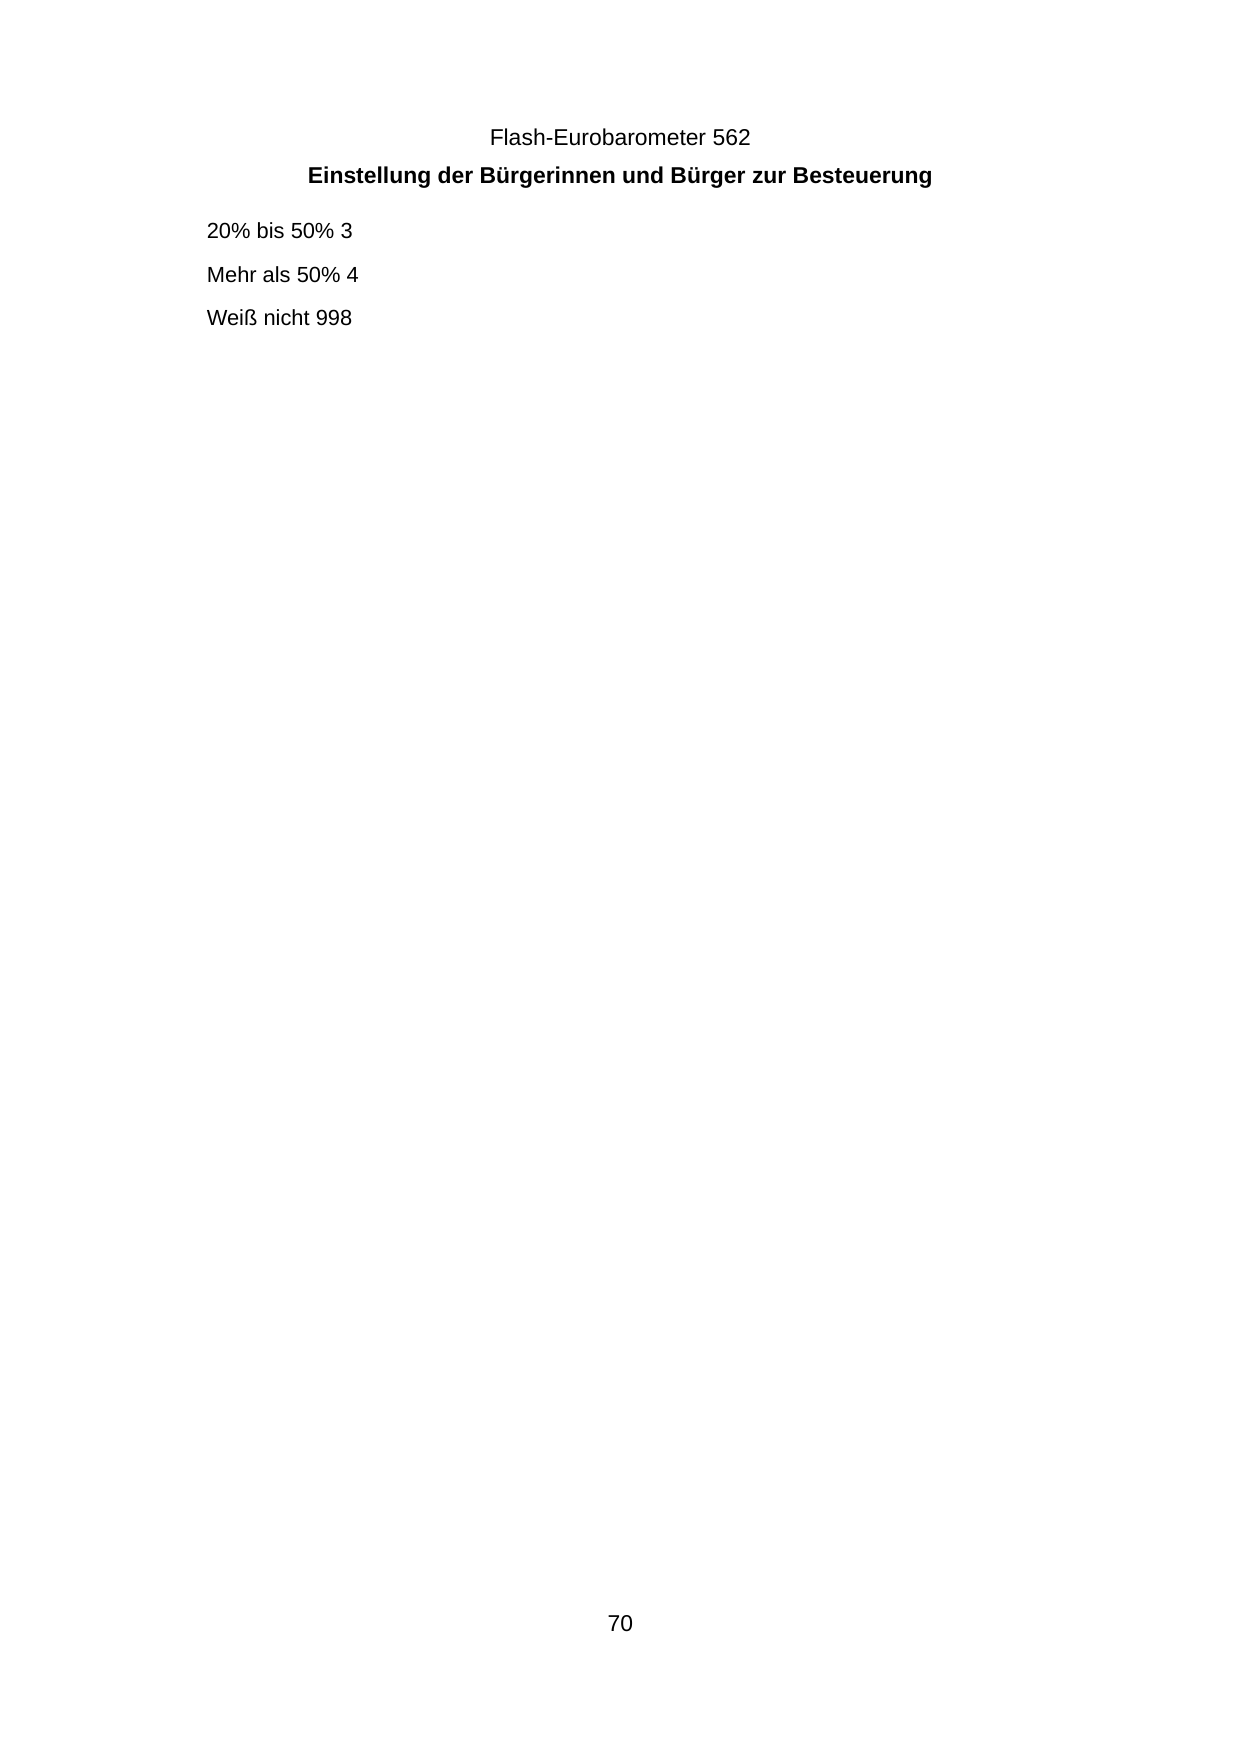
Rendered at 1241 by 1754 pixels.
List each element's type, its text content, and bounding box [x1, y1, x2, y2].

text Mehr als 50% 4 [207, 262, 1122, 287]
text Weiß nicht 998 [207, 305, 1122, 330]
text 20% bis 50% 3 [207, 218, 1122, 243]
